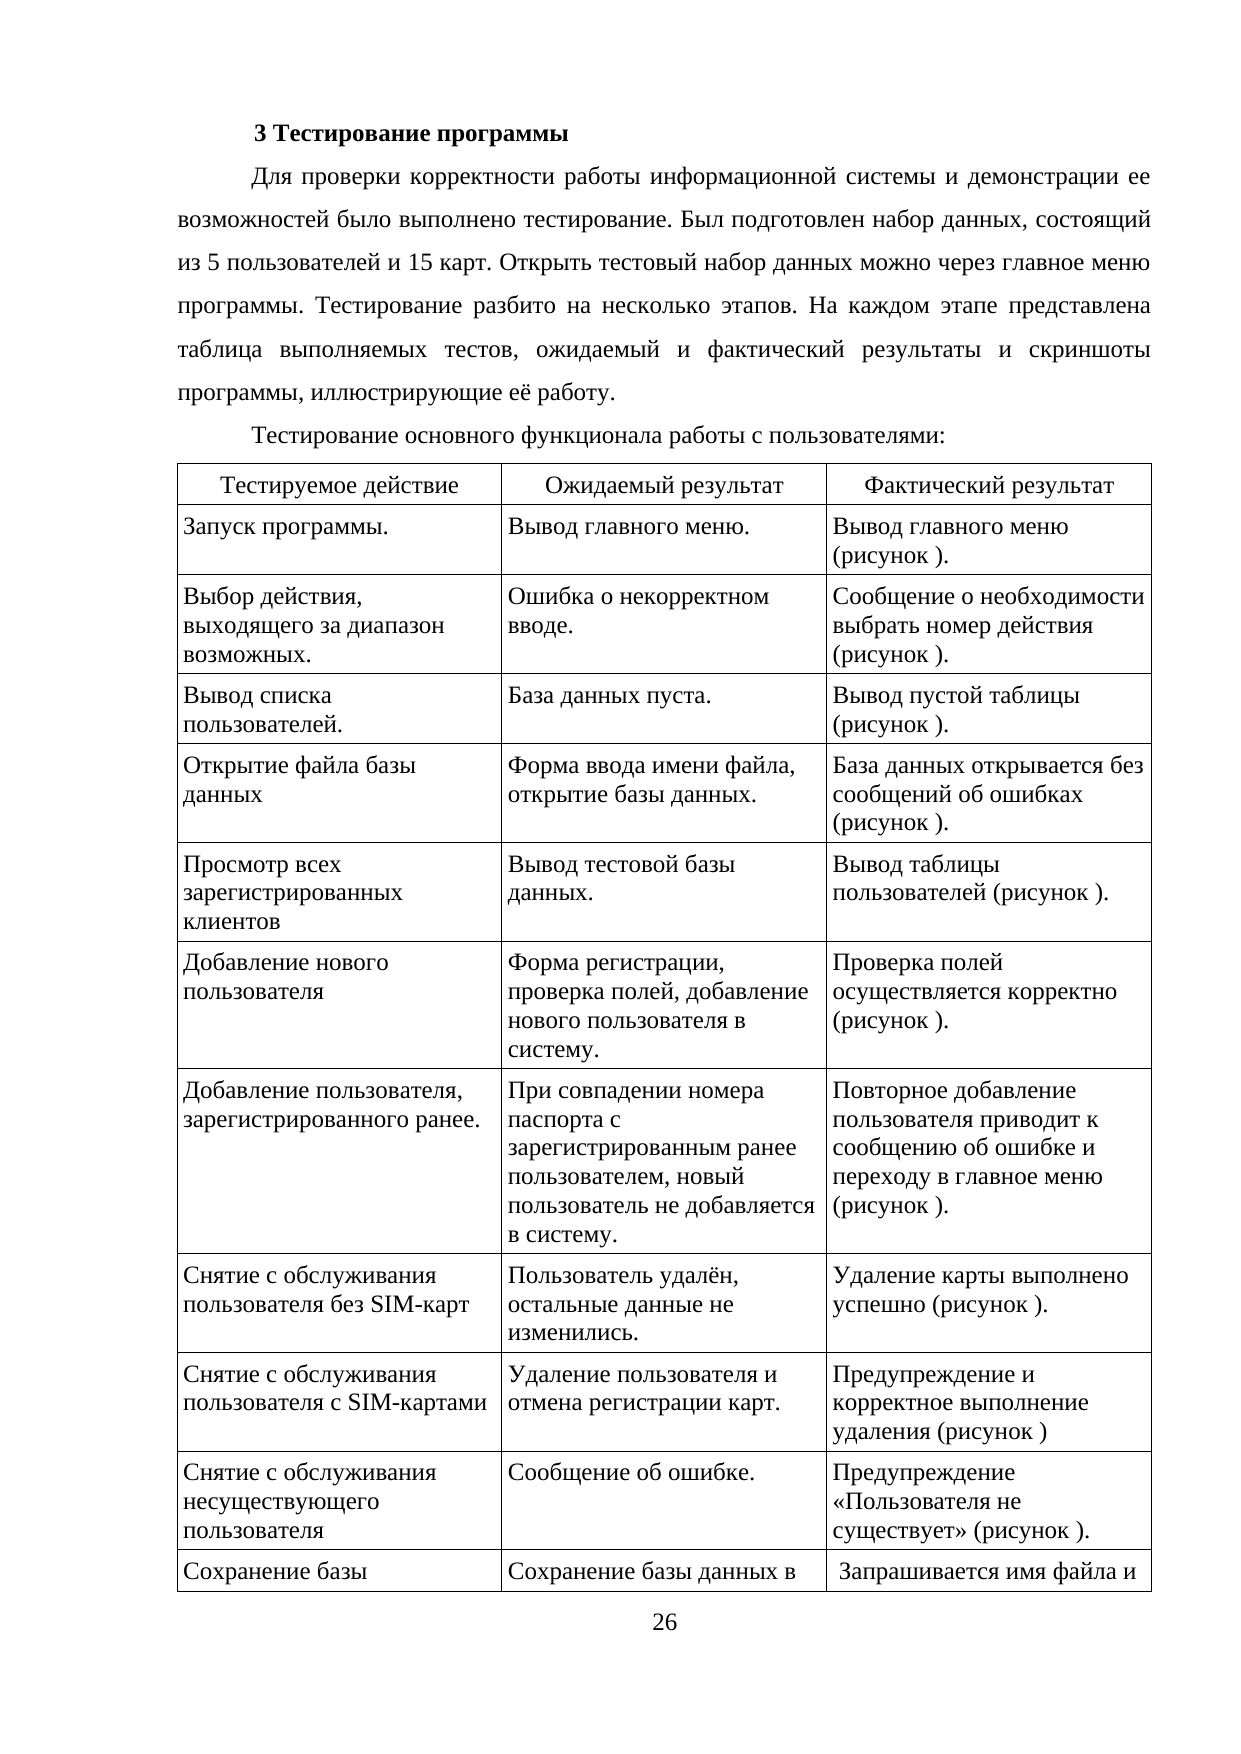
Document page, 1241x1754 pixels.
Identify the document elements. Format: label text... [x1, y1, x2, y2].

table_cell Снятие с обслуживания несуществующего пользователя [178, 1452, 501, 1549]
table_cell Снятие с обслуживания пользователя с SIM-картами [178, 1353, 501, 1451]
table_cell Удаление пользователя и отмена регистрации карт. [502, 1353, 826, 1451]
table_cell Вывод главного меню (рисунок ). [827, 505, 1151, 574]
table_cell Удаление карты выполнено успешно (рисунок ). [827, 1254, 1151, 1352]
table_cell Ошибка о некорректном вводе. [502, 575, 826, 673]
table_cell Просмотр всех зарегистрированных клиентов [178, 843, 501, 941]
table_cell Вывод списка пользователей. [178, 674, 501, 743]
table_header Тестируемое действие [178, 464, 501, 504]
table_cell База данных пуста. [502, 674, 826, 743]
table_header Фактический результат [827, 464, 1151, 504]
text Тестирование основного функционала работы с пользователями: [177, 420, 1152, 449]
table_cell Предупреждение «Пользователя не существует» (рисунок ). [827, 1452, 1151, 1549]
table_cell Снятие с обслуживания пользователя без SIM-карт [178, 1254, 501, 1352]
table_cell Запуск программы. [178, 505, 501, 574]
table_cell Открытие файла базы данных [178, 744, 501, 842]
table_cell Проверка полей осуществляется корректно (рисунок ). [827, 942, 1151, 1068]
table_cell Запрашивается имя файла и [827, 1550, 1151, 1591]
table_cell Сообщение об ошибке. [502, 1452, 826, 1549]
table_cell База данных открывается без сообщений об ошибках (рисунок ). [827, 744, 1151, 842]
list Тестирование программы [254, 118, 1152, 147]
table_cell Добавление нового пользователя [178, 942, 501, 1068]
table_cell Сохранение базы данных в [502, 1550, 826, 1591]
table_cell Предупреждение и корректное выполнение удаления (рисунок ) [827, 1353, 1151, 1451]
table_cell Выбор действия, выходящего за диапазон возможных. [178, 575, 501, 673]
table_cell Вывод таблицы пользователей (рисунок ). [827, 843, 1151, 941]
table_cell Вывод тестовой базы данных. [502, 843, 826, 941]
table_cell При совпадении номера паспорта с зарегистрированным ранее пользователем, новый пользователь не добавляется в систему. [502, 1069, 826, 1253]
table_cell Вывод пустой таблицы (рисунок ). [827, 674, 1151, 743]
table_cell Сообщение о необходимости выбрать номер действия (рисунок ). [827, 575, 1151, 673]
table_cell Сохранение базы [178, 1550, 501, 1591]
table_cell Повторное добавление пользователя приводит к сообщению об ошибке и переходу в главное меню (рисунок ). [827, 1069, 1151, 1253]
table_cell Пользователь удалён, остальные данные не изменились. [502, 1254, 826, 1352]
text Для проверки корректности работы информационной системы и демонстрации ее возможностей было выполнено тестирование. Был подготовлен набор данных, состоящий из 5 пользователей и 15 карт. Открыть тестовый набор данных можно через главное меню программы. Тестирование разбито на несколько этапов. На каждом этапе представлена таблица выполняемых тестов, ожидаемый и фактический результаты и скриншоты программы, иллюстрирующие её работу. [177, 161, 1152, 406]
table_cell Добавление пользователя, зарегистрированного ранее. [178, 1069, 501, 1253]
table_cell Форма регистрации, проверка полей, добавление нового пользователя в систему. [502, 942, 826, 1068]
table_cell Форма ввода имени файла, открытие базы данных. [502, 744, 826, 842]
table_cell Вывод главного меню. [502, 505, 826, 574]
table_header Ожидаемый результат [502, 464, 826, 504]
